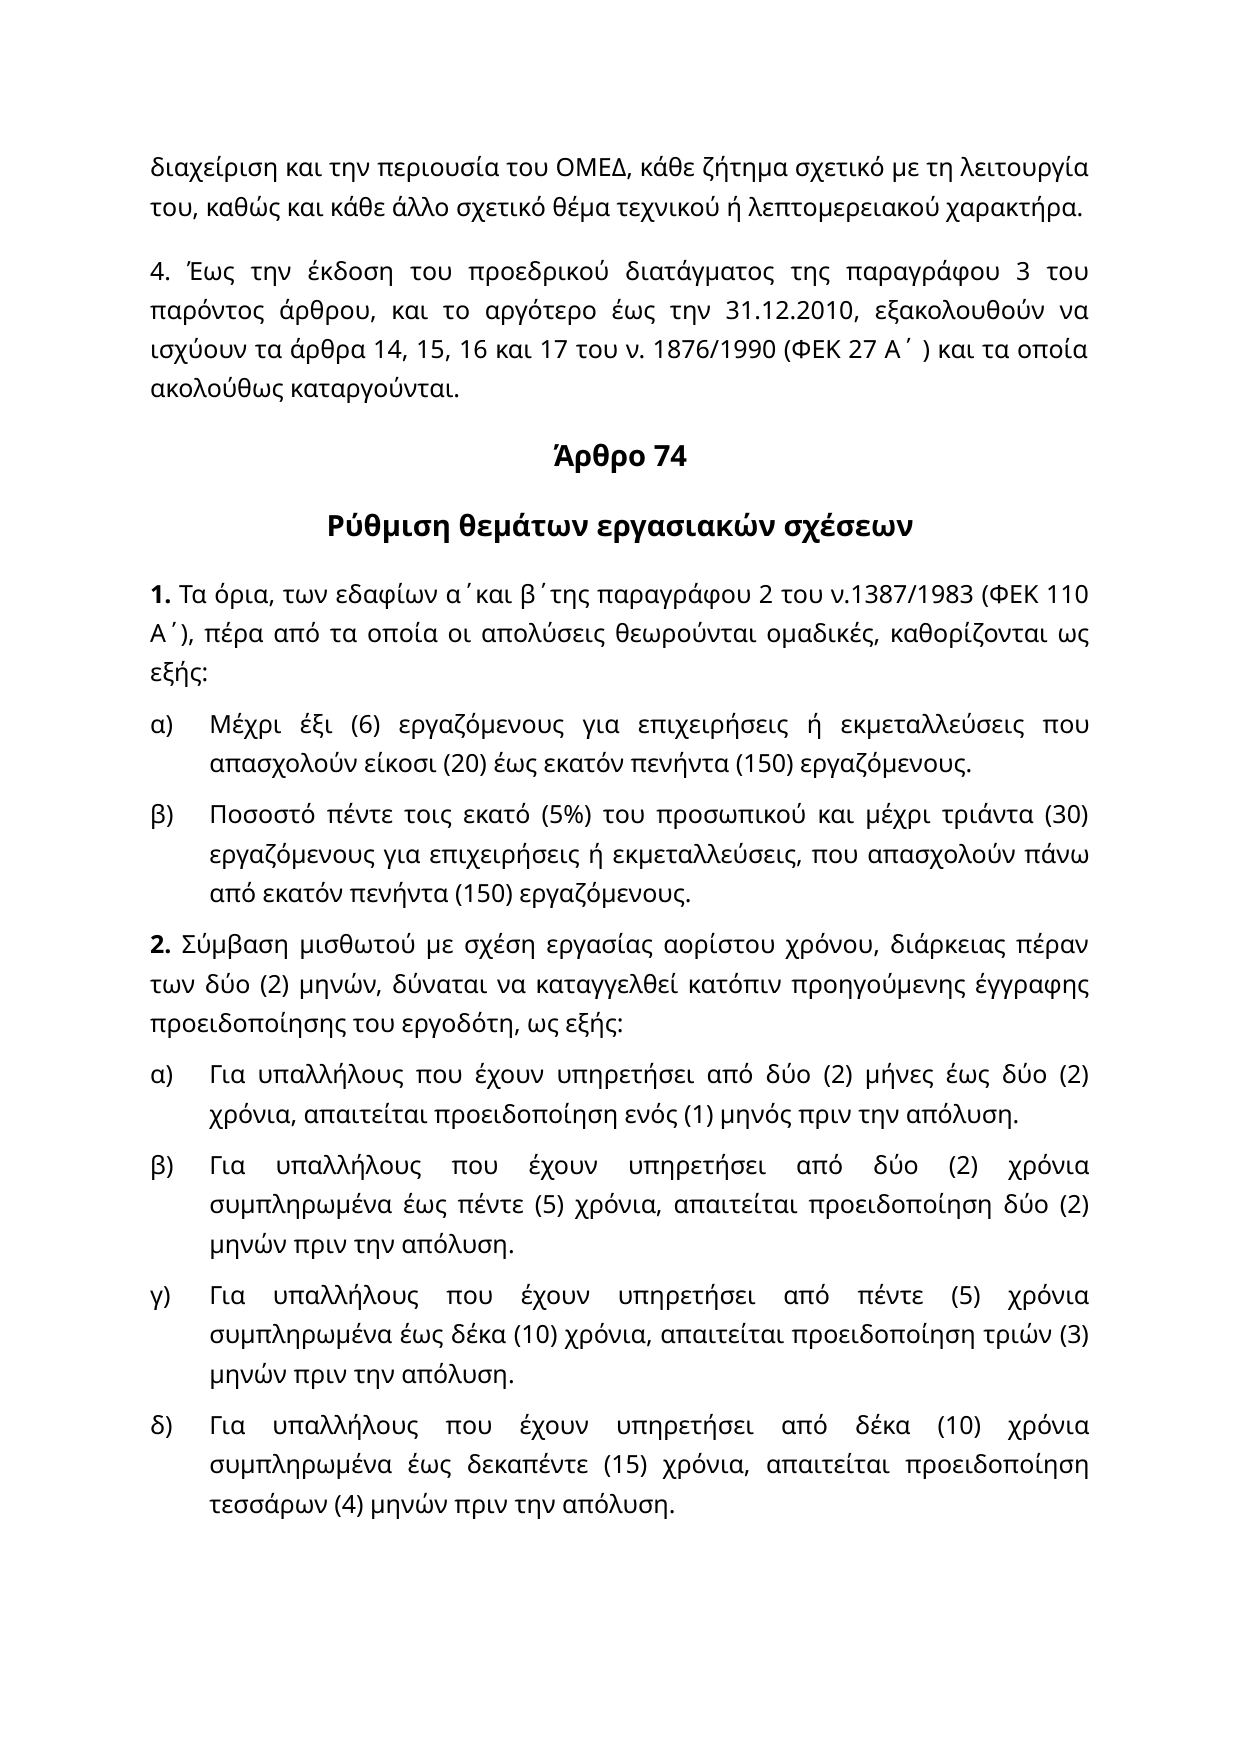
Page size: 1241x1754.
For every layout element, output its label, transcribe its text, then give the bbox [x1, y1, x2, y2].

list α) Για υπαλλήλους που έχουν υπηρετήσει από δύο (2) μήνες έως δύο (2) χρόνια, απαιτείται προειδοποίηση ενός (1) μηνός πριν την απόλυση. [150, 1057, 1090, 1130]
text διαχείριση και την περιουσία του ΟΜΕΔ, κάθε ζήτημα σχετικό με τη λειτουργία του, καθώς και κάθε άλλο σχετικό θέμα τεχνικού ή λεπτομερειακού χαρακτήρα. [150, 150, 1090, 223]
subtitle Ρύθμιση θεμάτων εργασιακών σχέσεων [150, 506, 1090, 545]
list β) Για υπαλλήλους που έχουν υπηρετήσει από δύο (2) χρόνια συμπληρωμένα έως πέντε (5) χρόνια, απαιτείται προειδοποίηση δύο (2) μηνών πριν την απόλυση. [150, 1148, 1090, 1260]
subtitle Άρθρο 74 [150, 435, 1090, 475]
text 1. Τα όρια, των εδαφίων α΄και β΄της παραγράφου 2 του ν.1387/1983 (ΦΕΚ 110 Α΄), πέρα από τα οποία οι απολύσεις θεωρούνται ομαδικές, καθορίζονται ως εξής: [150, 576, 1090, 689]
list γ) Για υπαλλήλους που έχουν υπηρετήσει από πέντε (5) χρόνια συμπληρωμένα έως δέκα (10) χρόνια, απαιτείται προειδοποίηση τριών (3) μηνών πριν την απόλυση. [150, 1278, 1090, 1390]
list δ) Για υπαλλήλους που έχουν υπηρετήσει από δέκα (10) χρόνια συμπληρωμένα έως δεκαπέντε (15) χρόνια, απαιτείται προειδοποίηση τεσσάρων (4) μηνών πριν την απόλυση. [150, 1408, 1090, 1520]
text 4. Έως την έκδοση του προεδρικού διατάγματος της παραγράφου 3 του παρόντος άρθρου, και το αργότερο έως την 31.12.2010, εξακολουθούν να ισχύουν τα άρθρα 14, 15, 16 και 17 του ν. 1876/1990 (ΦΕΚ 27 Α΄ ) και τα οποία ακολούθως καταργούνται. [150, 253, 1090, 405]
text 2. Σύμβαση μισθωτού με σχέση εργασίας αορίστου χρόνου, διάρκειας πέραν των δύο (2) μηνών, δύναται να καταγγελθεί κατόπιν προηγούμενης έγγραφης προειδοποίησης του εργοδότη, ως εξής: [150, 927, 1090, 1039]
list α) Μέχρι έξι (6) εργαζόμενους για επιχειρήσεις ή εκμεταλλεύσεις που απασχολούν είκοσι (20) έως εκατόν πενήντα (150) εργαζόμενους. [150, 706, 1090, 779]
list β) Ποσοστό πέντε τοις εκατό (5%) του προσωπικού και μέχρι τριάντα (30) εργαζόμενους για επιχειρήσεις ή εκμεταλλεύσεις, που απασχολούν πάνω από εκατόν πενήντα (150) εργαζόμενους. [150, 797, 1090, 909]
